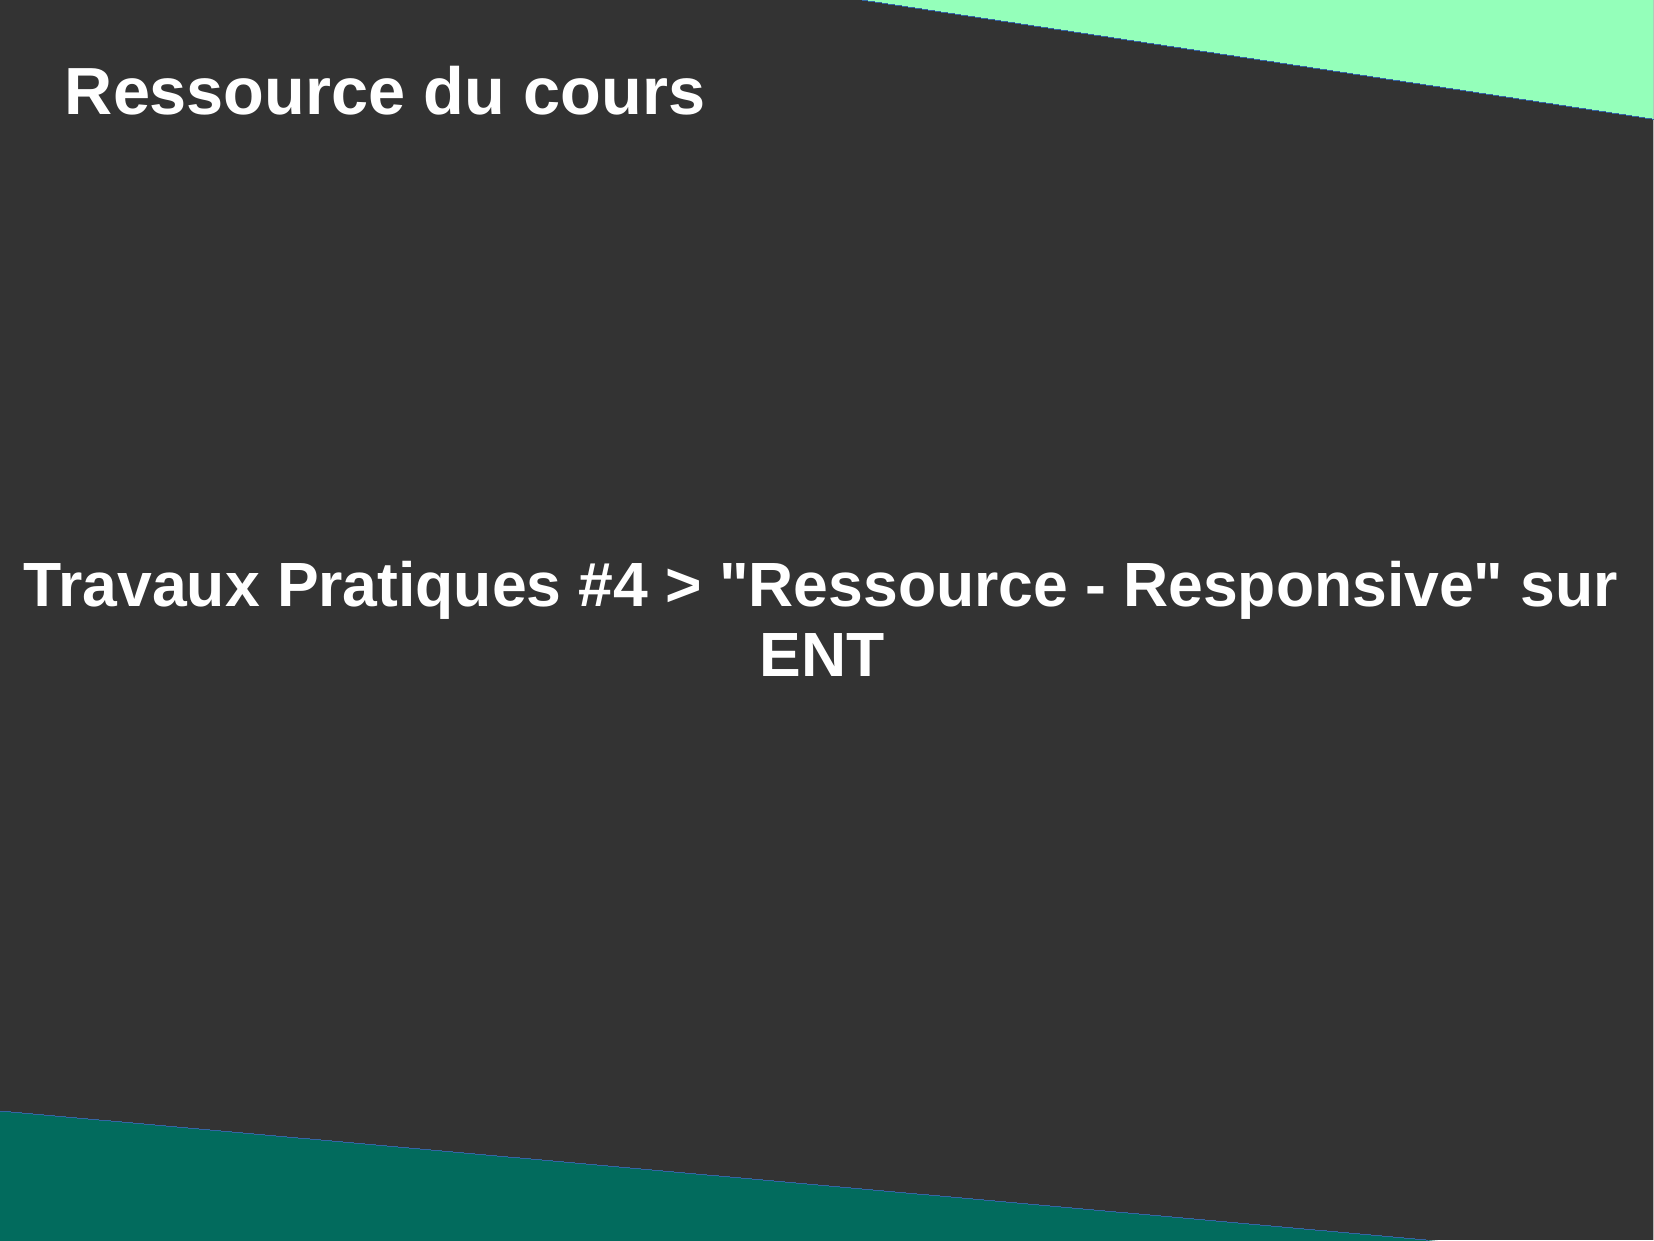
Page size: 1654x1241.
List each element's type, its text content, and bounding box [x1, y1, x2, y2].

text_box [862, 0, 1654, 120]
title Travaux Pratiques #4 > "Ressource - Responsive" sur ENT [22, 550, 1622, 690]
title Ressource du cours [64, 54, 1553, 157]
